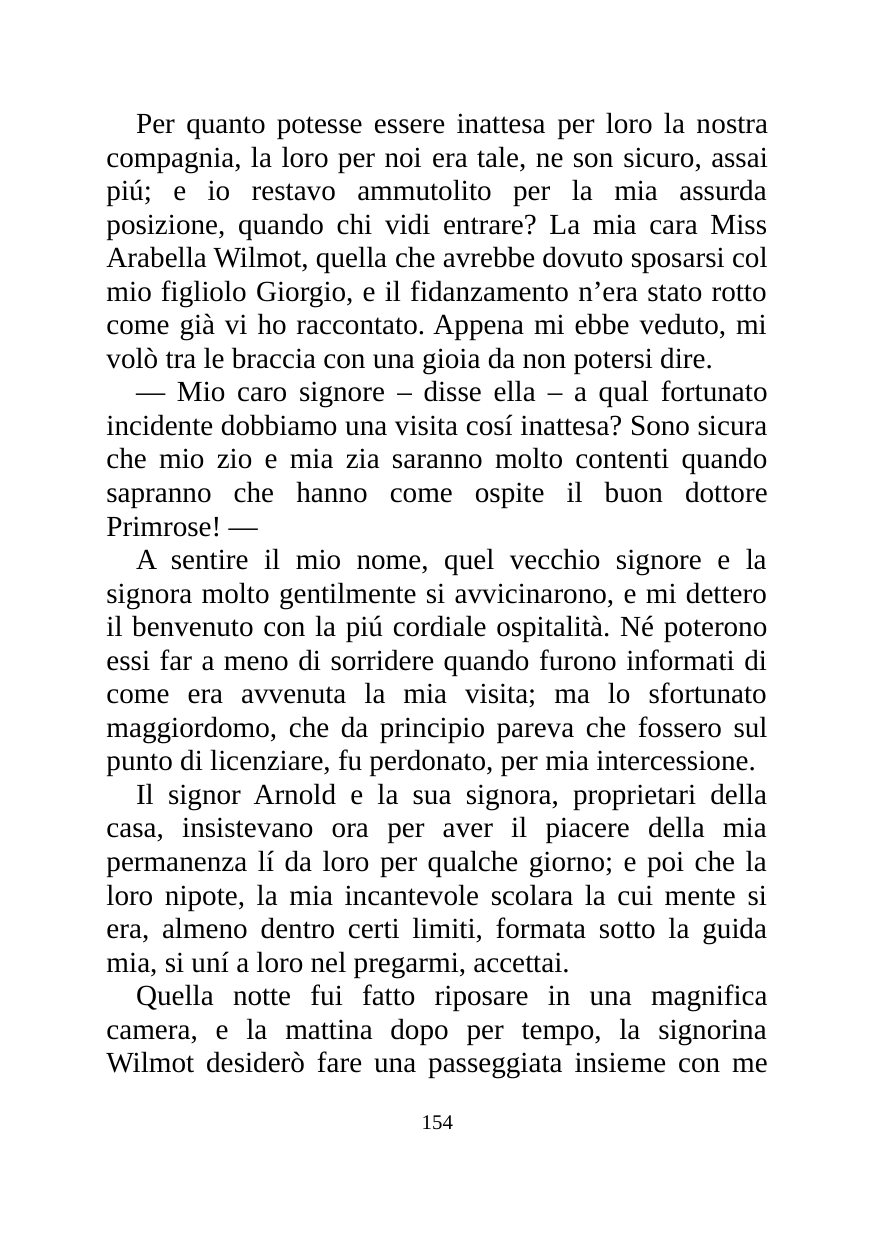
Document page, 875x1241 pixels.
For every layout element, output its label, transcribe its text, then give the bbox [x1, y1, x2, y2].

text Per quanto potesse essere inattesa per loro la nostra compagnia, la loro per noi era tale, ne son sicuro, assai piú; e io restavo ammutolito per la mia assurda posizione, quando chi vidi entrare? La mia cara Miss Arabella Wilmot, quella che avrebbe dovuto sposarsi col mio figliolo Giorgio, e il fidanzamento n’era stato rotto come già vi ho raccontato. Appena mi ebbe veduto, mi volò tra le braccia con una gioia da non potersi dire. [106, 106, 768, 374]
text A sentire il mio nome, quel vecchio signore e la signora molto gentilmente si avvicinarono, e mi dettero il benvenuto con la piú cordiale ospitalità. Né poterono essi far a meno di sorridere quando furono informati di come era avvenuta la mia visita; ma lo sfortunato maggiordomo, che da principio pareva che fossero sul punto di licenziare, fu perdonato, per mia intercessione. [106, 542, 768, 777]
text Il signor Arnold e la sua signora, proprietari della casa, insistevano ora per aver il piacere della mia permanenza lí da loro per qualche giorno; e poi che la loro nipote, la mia incantevole scolara la cui mente si era, almeno dentro certi limiti, formata sotto la guida mia, si uní a loro nel pregarmi, accettai. [106, 777, 768, 978]
text Quella notte fui fatto riposare in una magnifica camera, e la mattina dopo per tempo, la signorina Wilmot desiderò fare una passeggiata insieme con me [106, 978, 768, 1079]
text — Mio caro signore – disse ella – a qual fortunato incidente dobbiamo una visita cosí inattesa? Sono sicura che mio zio e mia zia saranno molto contenti quando sapranno che hanno come ospite il buon dottore Primrose! — [106, 374, 768, 542]
